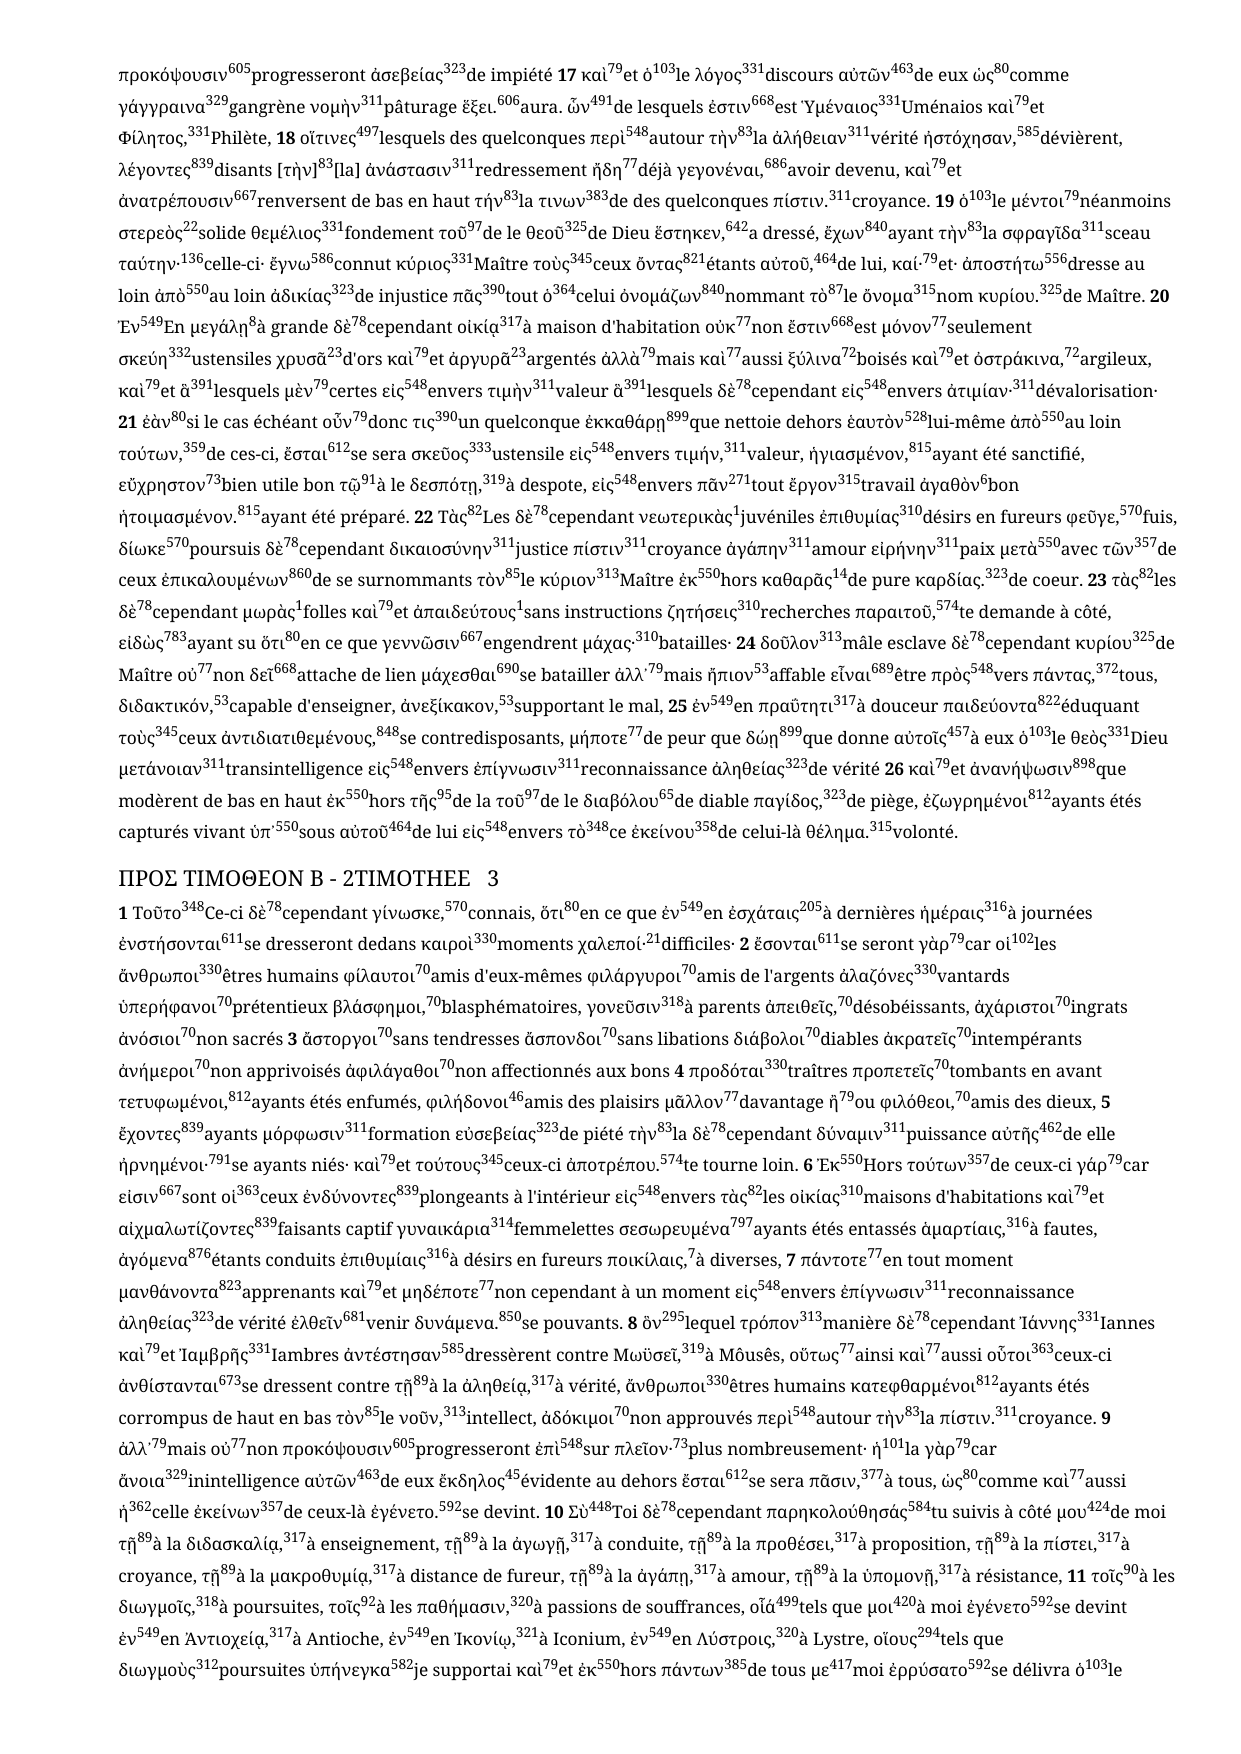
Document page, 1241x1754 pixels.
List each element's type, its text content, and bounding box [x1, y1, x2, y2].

text ΠΡΟΣ ΤΙΜΟΘΕΟΝ Β - 2TIMOTHEE 3 [118, 863, 1181, 892]
text 1 Τοῦτο348Ce-ci δὲ78cependant γίνωσκε,570connais, ὅτι80en ce que ἐν549en ἐσχάταις205à dernières ἡμέραις316à journées ἐνστήσονται611se dresseront dedans καιροὶ330moments χαλεποί·21difficiles· 2 ἔσονται611se seront γὰρ79car οἱ102les ἄνθρωποι330êtres humains φίλαυτοι70amis d'eux-mêmes φιλάργυροι70amis de l'argents ἀλαζόνες330vantards ὑπερήφανοι70prétentieux βλάσφημοι,70blasphématoires, γονεῦσιν318à parents ἀπειθεῖς,70désobéissants, ἀχάριστοι70ingrats ἀνόσιοι70non sacrés 3 ἄστοργοι70sans tendresses ἄσπονδοι70sans libations διάβολοι70diables ἀκρατεῖς70intempérants ἀνήμεροι70non apprivoisés ἀφιλάγαθοι70non affectionnés aux bons 4 προδόται330traîtres προπετεῖς70tombants en avant τετυφωμένοι,812ayants étés enfumés, φιλήδονοι46amis des plaisirs μᾶλλον77davantage ἢ79ou φιλόθεοι,70amis des dieux, 5 ἔχοντες839ayants μόρφωσιν311formation εὐσεβείας323de piété τὴν83la δὲ78cependant δύναμιν311puissance αὐτῆς462de elle ἠρνημένοι·791se ayants niés· καὶ79et τούτους345ceux-ci ἀποτρέπου.574te tourne loin. 6 Ἐκ550Hors τούτων357de ceux-ci γάρ79car εἰσιν667sont οἱ363ceux ἐνδύνοντες839plongeants à l'intérieur εἰς548envers τὰς82les οἰκίας310maisons d'habitations καὶ79et αἰχμαλωτίζοντες839faisants captif γυναικάρια314femmelettes σεσωρευμένα797ayants étés entassés ἁμαρτίαις,316à fautes, ἀγόμενα876étants conduits ἐπιθυμίαις316à désirs en fureurs ποικίλαις,7à diverses, 7 πάντοτε77en tout moment μανθάνοντα823apprenants καὶ79et μηδέποτε77non cependant à un moment εἰς548envers ἐπίγνωσιν311reconnaissance ἀληθείας323de vérité ἐλθεῖν681venir δυνάμενα.850se pouvants. 8 ὃν295lequel τρόπον313manière δὲ78cependant Ἰάννης331Iannes καὶ79et Ἰαμβρῆς331Iambres ἀντέστησαν585dressèrent contre Μωϋσεῖ,319à Môusês, οὕτως77ainsi καὶ77aussi οὗτοι363ceux-ci ἀνθίστανται673se dressent contre τῇ89à la ἀληθείᾳ,317à vérité, ἄνθρωποι330êtres humains κατεφθαρμένοι812ayants étés corrompus de haut en bas τὸν85le νοῦν,313intellect, ἀδόκιμοι70non approuvés περὶ548autour τὴν83la πίστιν.311croyance. 9 ἀλλ᾽79mais οὐ77non προκόψουσιν605progresseront ἐπὶ548sur πλεῖον·73plus nombreusement· ἡ101la γὰρ79car ἄνοια329inintelligence αὐτῶν463de eux ἔκδηλος45évidente au dehors ἔσται612se sera πᾶσιν,377à tous, ὡς80comme καὶ77aussi ἡ362celle ἐκείνων357de ceux-là ἐγένετο.592se devint. 10 Σὺ448Toi δὲ78cependant παρηκολούθησάς584tu suivis à côté μου424de moi τῇ89à la διδασκαλίᾳ,317à enseignement, τῇ89à la ἀγωγῇ,317à conduite, τῇ89à la προθέσει,317à proposition, τῇ89à la πίστει,317à croyance, τῇ89à la μακροθυμίᾳ,317à distance de fureur, τῇ89à la ἀγάπῃ,317à amour, τῇ89à la ὑπομονῇ,317à résistance, 11 τοῖς90à les διωγμοῖς,318à poursuites, τοῖς92à les παθήμασιν,320à passions de souffrances, οἷά499tels que μοι420à moi ἐγένετο592se devint ἐν549en Ἀντιοχείᾳ,317à Antioche, ἐν549en Ἰκονίῳ,321à Iconium, ἐν549en Λύστροις,320à Lystre, οἵους294tels que διωγμοὺς312poursuites ὑπήνεγκα582je supportai καὶ79et ἐκ550hors πάντων385de tous με417moi ἐρρύσατο592se délivra ὁ103le κύριος.331Maître. 12 καὶ77aussi πάντες286tous δὲ78cependant οἱ363ceux θέλοντες839voulants ζῆν689vivre εὐσεβῶς77pieusement ἐν549en Χριστῷ319à Christ Ἰησοῦ319à Iésous διωχθήσονται.618seront poursuivi. 13 πονηροὶ21méchants δὲ78cependant ἄνθρωποι330êtres humains καὶ79et γόητες330charmeurs προκόψουσιν605progresseront ἐπὶ548sur τὸ87le χεῖρον6pire πλανῶντες839égarants καὶ79et πλανώμενοι.890étants égarés. 14 Σὺ448Toi δὲ78cependant μένε570reste ἐν549en οἷς487à lesquels ἔμαθες584tu appris καὶ79et ἐπιστώθης,598tu fus rendu croyable, εἰδὼς783ayant su παρὰ550à côté τίνων404de quels ἔμαθες,584tu appris, 15 καὶ79et ὅτι80en ce que ἀπὸ550au loin βρέφους327de bébé [τὰ]86[les] ἱερὰ5sacrés γράμματα314lettres οἶδας,640tu as su, τὰ347ces δυνάμενά850se pouvants σε437toi σοφίσαι681faire sage εἰς548envers σωτηρίαν311sauvetage διὰ550par πίστεως323de croyance τῆς356de celle ἐν549en Χριστῷ319à Christ Ἰησοῦ.319à Iésous. 16 πᾶσα285toute γραφὴ329graphe θεόπνευστος69soufflée de Dieu καὶ79et ὠφέλιμος69profitable πρὸς548vers διδασκαλίαν,311enseignement, πρὸς548vers ἐλεγμόν,313argument de réfutation, πρὸς548vers ἐπανόρθωσιν,311remise en sûre droiture, πρὸς548vers παιδείαν311éducation τὴν344celle ἐν549en δικαιοσύνῃ,317à justice, 17 ἵνα80afin que ἄρτιος47ajusté ᾖ921que soit ὁ103le τοῦ97de le θεοῦ325de Dieu ἄνθρωπος,331être humain, πρὸς548vers πᾶν271tout ἔργον315travail ἀγαθὸν6bon ἐξηρτισμένος.813ayant été ajusté à l'excès. [118, 897, 1181, 1682]
text 1 Σὺ448Toi οὖν,79donc, τέκνον339enfant μου,424de moi, ἐνδυναμοῦ578sois fortifié dans ἐν549en τῇ89à la χάριτι317à grâce τῇ350à celle ἐν549en Χριστῷ319à Christ Ἰησοῦ,319à Iésous, 2 καὶ79et ἃ481lesquels ἤκουσας584tu écoutas παρ᾽550à côté ἐμοῦ424de moi διὰ550par πολλῶν280de nombreux μαρτύρων,324de témoins, ταῦτα347ces-ci παράθου558te pose à côté πιστοῖς9à croyables ἀνθρώποις,318à êtres humains, οἵτινες497lesquels des quelconques ἱκανοὶ46assez-importants ἔσονται611se seront καὶ77aussi ἑτέρους372autres-différents διδάξαι.681enseigner. 3 Συγκακοπάθησον554Souffre mal avec ὡς80comme καλὸς22beau στρατιώτης331soldat Χριστοῦ325de Christ Ἰησοῦ.325de Iésous. 4 οὐδεὶς390aucun στρατευόμενος867se guerroyant en soldat ἐμπλέκεται680est tressé dans ταῖς88à les τοῦ97de le βίου325de existence πραγματείαις,316à affaires, ἵνα80afin que τῷ352à celui στρατολογήσαντι713à ayant appelé armée ἀρέσῃ.899que plaise. 5 ἐὰν80si le cas échéant δὲ78cependant καὶ77aussi ἀθλῇ921que lutte en athlète τις,390un quelconque, οὐ77non στεφανοῦται680est couronné ἐὰν80si le cas échéant μὴ77ne pas νομίμως77légalement ἀθλήσῃ.899que lutte en athlète. 6 τὸν85le κοπιῶντα822peinant γεωργὸν313cultivateur δεῖ668attache de lien πρῶτον77premièrement τῶν96de les καρπῶν324de fruits μεταλαμβάνειν.689prendre avec au-delà. 7 νόει570intellige ὃ482lequel λέγω·664je dis· δώσει606donnera γάρ79car σοι439à toi ὁ103le κύριος331Maître σύνεσιν311compréhension ἐν549en πᾶσιν.379à tous. 8 Μνημόνευε570Souviens Ἰησοῦν313Iésous Χριστὸν313Christ ἐγηγερμένον796ayant été éveillé ἐκ550hors νεκρῶν,64de morts, ἐκ550hors σπέρματος327de semence Δαυίδ,325de Dauid, κατὰ548selon τὸ87le εὐαγγέλιόν315évangile μου,424de moi, 9 ἐν549en ᾧ488à lequel κακοπαθῶ664je souffre le mal μέχρι552jusqu'à δεσμῶν324de liens ὡς80comme κακοῦργος,71travailleur du mal, ἀλλ᾽79mais ὁ103le λόγος331discours τοῦ97de le θεοῦ325de Dieu οὐ77non δέδεται·654a été attaché de lien· 10 διὰ548par le fait de τοῦτο348ce-ci πάντα374tous ὑπομένω664je résiste en restant sous διὰ548par le fait de τοὺς84les ἐκλεκτούς,52élus, ἵνα80afin que καὶ77aussi αὐτοὶ468eux σωτηρίας323de sauvetage τύχωσιν898que obtiennent τῆς356de celle ἐν549en Χριστῷ319à Christ Ἰησοῦ319à Iésous μετὰ550avec δόξης323de gloire αἰωνίου.14de éternelle. 11 πιστὸς47croyable ὁ103le λόγος·331discours· εἰ80si γὰρ79car συναπεθάνομεν,581nous mourûmes loin avec, καὶ77aussi συζήσομεν·601nous vivrons avec· 12 εἰ80si ὑπομένομεν,663nous résistons en restant sous, καὶ77aussi συμβασιλεύσομεν·601nous serons rois ensemble· εἰ80si ἀρνησόμεθα,607nous nous nierons, κἀκεῖνος364et celui-là ἀρνήσεται612se niera ἡμᾶς·416nous· 13 εἰ80si ἀπιστοῦμεν,663nous croyons pas, ἐκεῖνος364celui-là πιστὸς47croyable μένει,668reste, ἀρνήσασθαι682se nier γὰρ79car ἑαυτὸν528lui-même οὐ77non δύναται.674se peut. 14 Ταῦτα347Ces-ci ὑπομίμνῃσκε570remémore le dessous διαμαρτυρόμενος867se passant témoignage ἐνώπιον552en devant τοῦ97de le θεοῦ325de Dieu μὴ77ne pas λογομαχεῖν,689discourir combatif, ἐπ᾽548sur οὐδὲν375aucun χρήσιμον,55utile, ἐπὶ549sur καταστροφῇ317à catastrophe τῶν357de ceux ἀκουόντων.833de écoutants. 15 σπούδασον554sois en hâte σεαυτὸν516toi-même δόκιμον53approuvé παραστῆσαι681dresser à côté τῷ91à le θεῷ,319à Dieu, ἐργάτην313travailleur ἀνεπαίσχυντον,4non honteux, ὀρθοτομοῦντα822tranchant droit τὸν85le λόγον313discours τῆς95de la ἀληθείας.323de vérité. 16 τὰς82les δὲ78cependant βεβήλους1profanes κενοφωνίας310vides voix περιΐστασο·574te dresse autour· ἐπὶ548sur πλεῖον55plus nombreusement γὰρ79car προκόψουσιν605progresseront ἀσεβείας323de impiété 17 καὶ79et ὁ103le λόγος331discours αὐτῶν463de eux ὡς80comme γάγγραινα329gangrène νομὴν311pâturage ἕξει.606aura. ὧν491de lesquels ἐστιν668est Ὑμέναιος331Uménaios καὶ79et Φίλητος,331Philète, 18 οἵτινες497lesquels des quelconques περὶ548autour τὴν83la ἀλήθειαν311vérité ἠστόχησαν,585dévièrent, λέγοντες839disants [τὴν]83[la] ἀνάστασιν311redressement ἤδη77déjà γεγονέναι,686avoir devenu, καὶ79et ἀνατρέπουσιν667renversent de bas en haut τήν83la τινων383de des quelconques πίστιν.311croyance. 19 ὁ103le μέντοι79néanmoins στερεὸς22solide θεμέλιος331fondement τοῦ97de le θεοῦ325de Dieu ἕστηκεν,642a dressé, ἔχων840ayant τὴν83la σφραγῖδα311sceau ταύτην·136celle-ci· ἔγνω586connut κύριος331Maître τοὺς345ceux ὄντας821étants αὐτοῦ,464de lui, καί·79et· ἀποστήτω556dresse au loin ἀπὸ550au loin ἀδικίας323de injustice πᾶς390tout ὁ364celui ὀνομάζων840nommant τὸ87le ὄνομα315nom κυρίου.325de Maître. 20 Ἐν549En μεγάλῃ8à grande δὲ78cependant οἰκίᾳ317à maison d'habitation οὐκ77non ἔστιν668est μόνον77seulement σκεύη332ustensiles χρυσᾶ23d'ors καὶ79et ἀργυρᾶ23argentés ἀλλὰ79mais καὶ77aussi ξύλινα72boisés καὶ79et ὀστράκινα,72argileux, καὶ79et ἃ391lesquels μὲν79certes εἰς548envers τιμὴν311valeur ἃ391lesquels δὲ78cependant εἰς548envers ἀτιμίαν·311dévalorisation· 21 ἐὰν80si le cas échéant οὖν79donc τις390un quelconque ἐκκαθάρῃ899que nettoie dehors ἑαυτὸν528lui-même ἀπὸ550au loin τούτων,359de ces-ci, ἔσται612se sera σκεῦος333ustensile εἰς548envers τιμήν,311valeur, ἡγιασμένον,815ayant été sanctifié, εὔχρηστον73bien utile bon τῷ91à le δεσπότῃ,319à despote, εἰς548envers πᾶν271tout ἔργον315travail ἀγαθὸν6bon ἡτοιμασμένον.815ayant été préparé. 22 Τὰς82Les δὲ78cependant νεωτερικὰς1juvéniles ἐπιθυμίας310désirs en fureurs φεῦγε,570fuis, δίωκε570poursuis δὲ78cependant δικαιοσύνην311justice πίστιν311croyance ἀγάπην311amour εἰρήνην311paix μετὰ550avec τῶν357de ceux ἐπικαλουμένων860de se surnommants τὸν85le κύριον313Maître ἐκ550hors καθαρᾶς14de pure καρδίας.323de coeur. 23 τὰς82les δὲ78cependant μωρὰς1folles καὶ79et ἀπαιδεύτους1sans instructions ζητήσεις310recherches παραιτοῦ,574te demande à côté, εἰδὼς783ayant su ὅτι80en ce que γεννῶσιν667engendrent μάχας·310batailles· 24 δοῦλον313mâle esclave δὲ78cependant κυρίου325de Maître οὐ77non δεῖ668attache de lien μάχεσθαι690se batailler ἀλλ᾽79mais ἤπιον53affable εἶναι689être πρὸς548vers πάντας,372tous, διδακτικόν,53capable d'enseigner, ἀνεξίκακον,53supportant le mal, 25 ἐν549en πραΰτητι317à douceur παιδεύοντα822éduquant τοὺς345ceux ἀντιδιατιθεμένους,848se contredisposants, μήποτε77de peur que δώῃ899que donne αὐτοῖς457à eux ὁ103le θεὸς331Dieu μετάνοιαν311transintelligence εἰς548envers ἐπίγνωσιν311reconnaissance ἀληθείας323de vérité 26 καὶ79et ἀνανήψωσιν898que modèrent de bas en haut ἐκ550hors τῆς95de la τοῦ97de le διαβόλου65de diable παγίδος,323de piège, ἐζωγρημένοι812ayants étés capturés vivant ὑπ᾽550sous αὐτοῦ464de lui εἰς548envers τὸ348ce ἐκείνου358de celui-là θέλημα.315volonté. [118, 59, 1181, 844]
